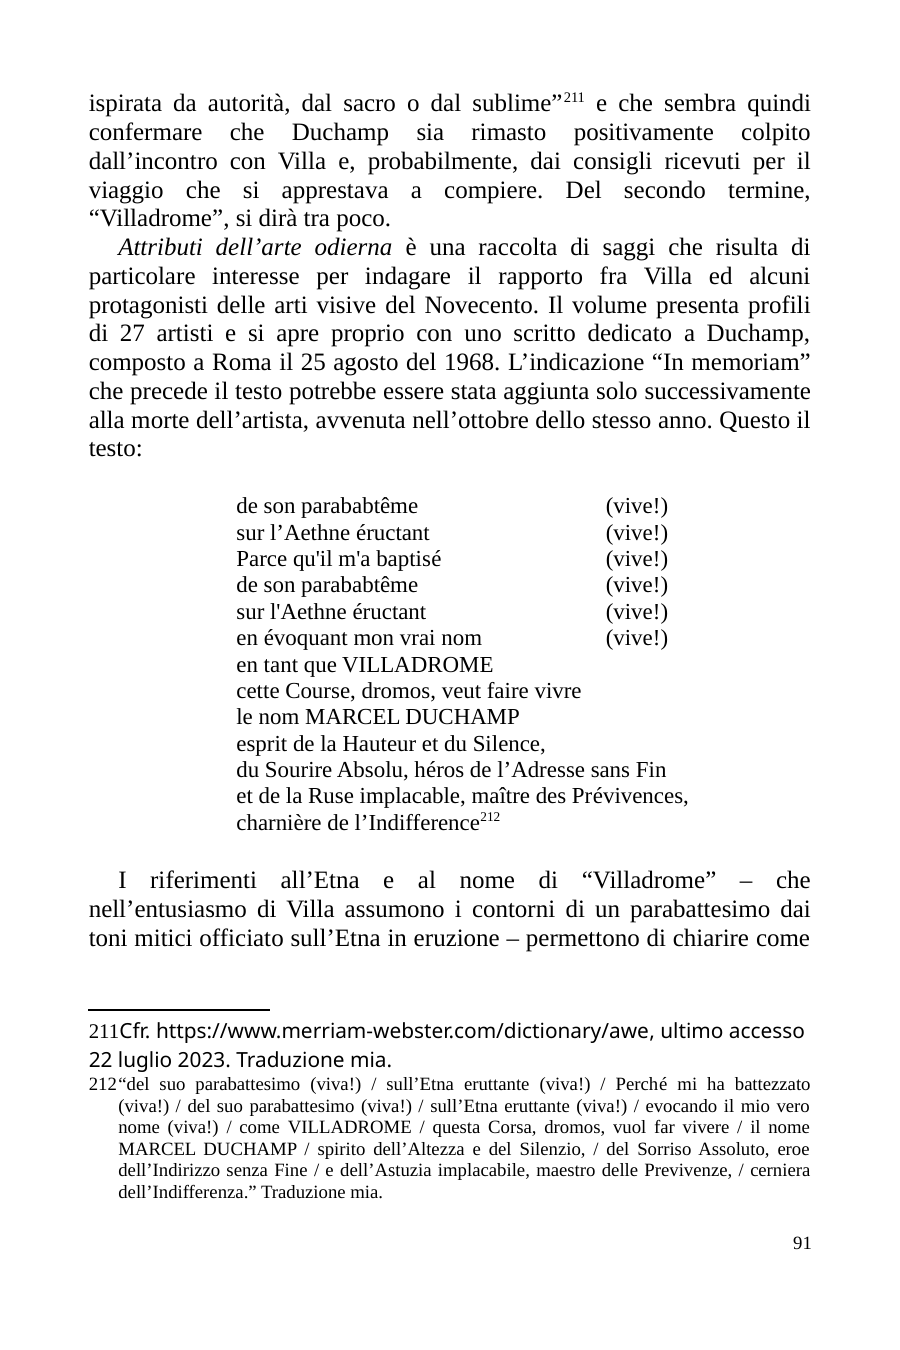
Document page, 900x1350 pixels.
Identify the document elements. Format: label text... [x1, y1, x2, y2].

text le nom MARCEL DUCHAMP [88, 703, 752, 730]
text en tant que VILLADROME [88, 651, 752, 677]
text sur l'Aethne éructant (vive!) [88, 598, 752, 624]
text Attributi dell’arte odierna è una raccolta di saggi che risulta di particolare interesse per indagare il rapporto fra Villa ed alcuni protagonisti delle arti visive del Novecento. Il volume presenta profili di 27 artisti e si apre proprio con uno scritto dedicato a Duchamp, composto a Roma il 25 agosto del 1968. L’indicazione “In memoriam” che precede il testo potrebbe essere stata aggiunta solo successivamente alla morte dell’artista, avvenuta nell’ottobre dello stesso anno. Questo il testo: [88, 232, 811, 462]
text ispirata da autorità, dal sacro o dal sublime” e che sembra quindi confermare che Duchamp sia rimasto positivamente colpito dall’incontro con Villa e, probabilmente, dai consigli ricevuti per il viaggio che si apprestava a compiere. Del secondo termine, “Villadrome”, si dirà tra poco. [88, 88, 811, 232]
text cette Course, dromos, veut faire vivre [88, 677, 752, 703]
text “del suo parabattesimo (viva!) / sull’Etna eruttante (viva!) / Perché mi ha battezzato (viva!) / del suo parabattesimo (viva!) / sull’Etna eruttante (viva!) / evocando il mio vero nome (viva!) / come VILLADROME / questa Corsa, dromos, vuol far vivere / il nome MARCEL DUCHAMP / spirito dell’Altezza e del Silenzio, / del Sorriso Assoluto, eroe dell’Indirizzo senza Fine / e dell’Astuzia implacabile, maestro delle Previvenze, / cerniera dell’Indifferenza.” Traduzione mia. [88, 1073, 811, 1202]
text sur l’Aethne éructant (vive!) [88, 519, 752, 545]
text Cfr. https://www.merriam-webster.com/dictionary/awe, ultimo accesso 22 luglio 2023. Traduzione mia. [88, 1016, 811, 1073]
text Parce qu'il m'a baptisé (vive!) [88, 545, 752, 572]
text I riferimenti all’Etna e al nome di “Villadrome” – che nell’entusiasmo di Villa assumono i contorni di un parabattesimo dai toni mitici officiato sull’Etna in eruzione – permettono di chiarire come [88, 865, 811, 952]
text de son parababtême (vive!) [88, 572, 752, 598]
text en évoquant mon vrai nom (vive!) [88, 624, 752, 651]
text du Sourire Absolu, héros de l’Adresse sans Fin [88, 756, 752, 782]
text et de la Ruse implacable, maître des Prévivences, [88, 782, 752, 809]
text esprit de la Hauteur et du Silence, [88, 730, 752, 756]
text charnière de l’Indifference [88, 809, 752, 835]
text de son parababtême (vive!) [88, 492, 752, 519]
